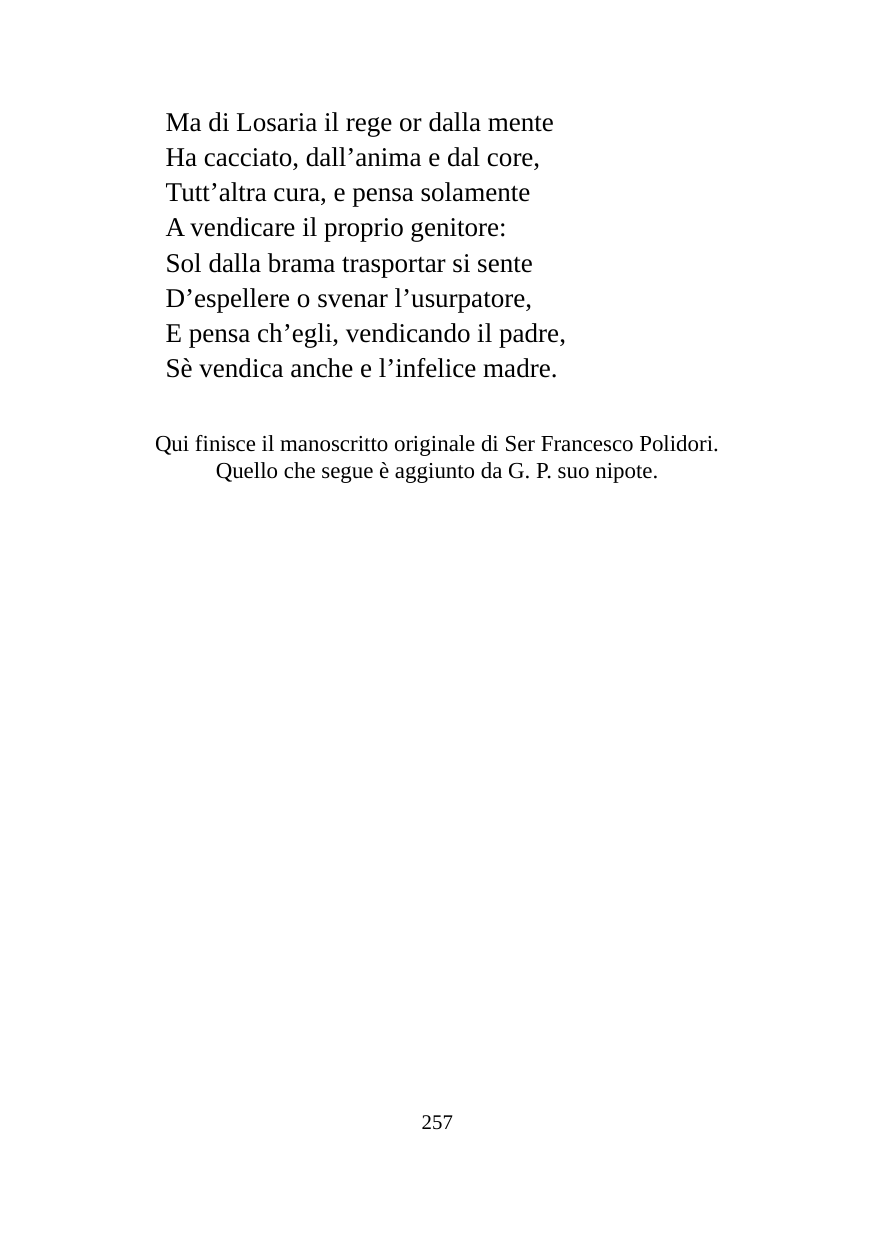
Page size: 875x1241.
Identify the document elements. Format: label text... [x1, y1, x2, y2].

text Sol dalla brama trasportar si sente [165, 247, 768, 278]
text Quello che segue è aggiunto da G. P. suo nipote. [106, 457, 768, 483]
text Ha cacciato, dall’anima e dal core, [165, 141, 768, 172]
text A vendicare il proprio genitore: [165, 212, 768, 243]
text Ma di Losaria il rege or dalla mente [165, 106, 768, 137]
text D’espellere o svenar l’usurpatore, [165, 282, 768, 313]
text Sè vendica anche e l’infelice madre. [165, 352, 768, 383]
text E pensa ch’egli, vendicando il padre, [165, 317, 768, 348]
text Qui finisce il manoscritto originale di Ser Francesco Polidori. [106, 430, 768, 457]
text Tutt’altra cura, e pensa solamente [165, 176, 768, 208]
